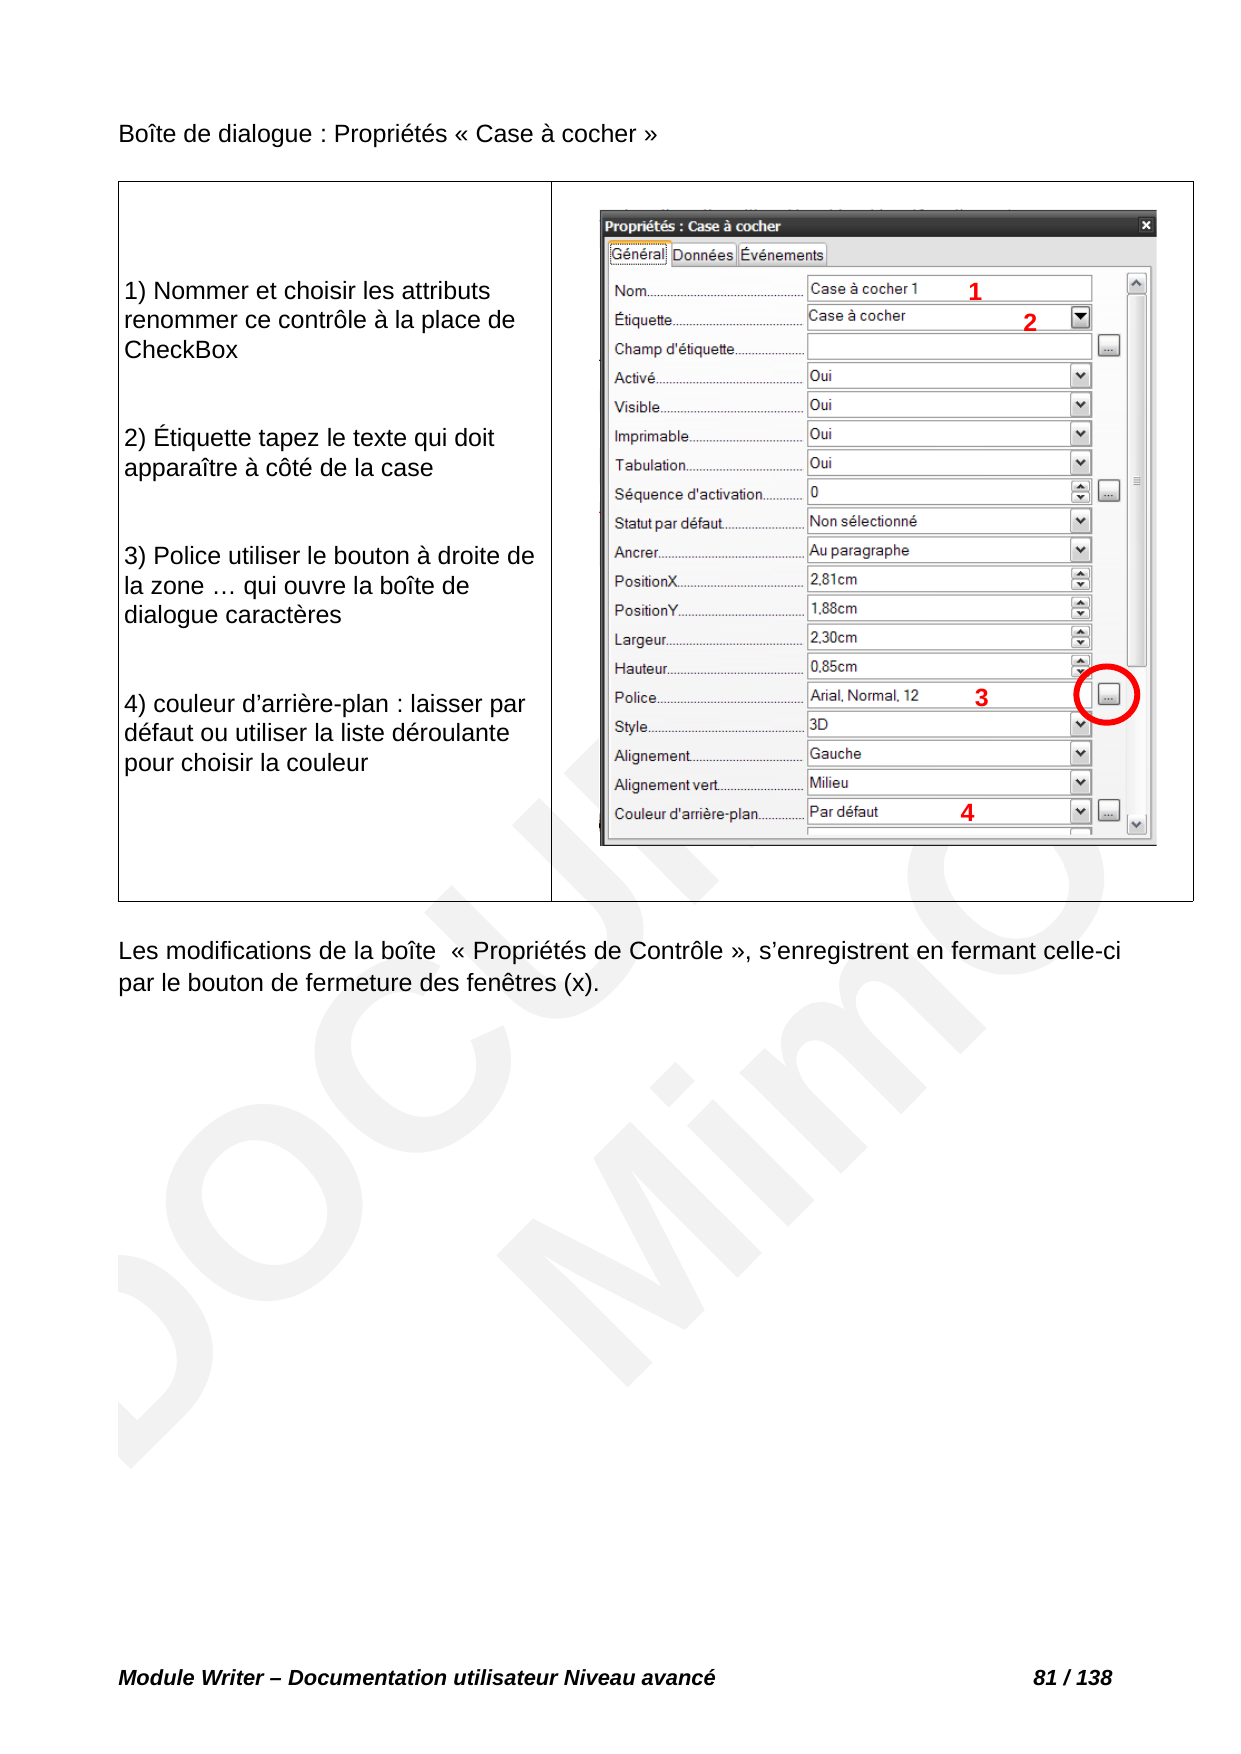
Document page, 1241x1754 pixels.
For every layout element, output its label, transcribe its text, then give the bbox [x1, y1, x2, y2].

text Les modifications de la boîte « Propriétés de Contrôle », s’enregistrent en fermant celle-ci par le bouton de fermeture des fenêtres (x). [118, 933, 1122, 998]
table_header 1) Nommer et choisir les attributs renommer ce contrôle à la place de CheckBox 2) Étiquette tapez le texte qui doit apparaître à côté de la case 3) Police utiliser le bouton à droite de la zone … qui ouvre la boîte de dialogue caractères 4) couleur d’arrière-plan : laisser par défaut ou utiliser la liste déroulante pour choisir la couleur [119, 182, 551, 901]
picture [599, 209, 1157, 846]
table_header [552, 182, 1193, 901]
text Boîte de dialogue : Propriétés « Case à cocher » [118, 116, 1122, 149]
